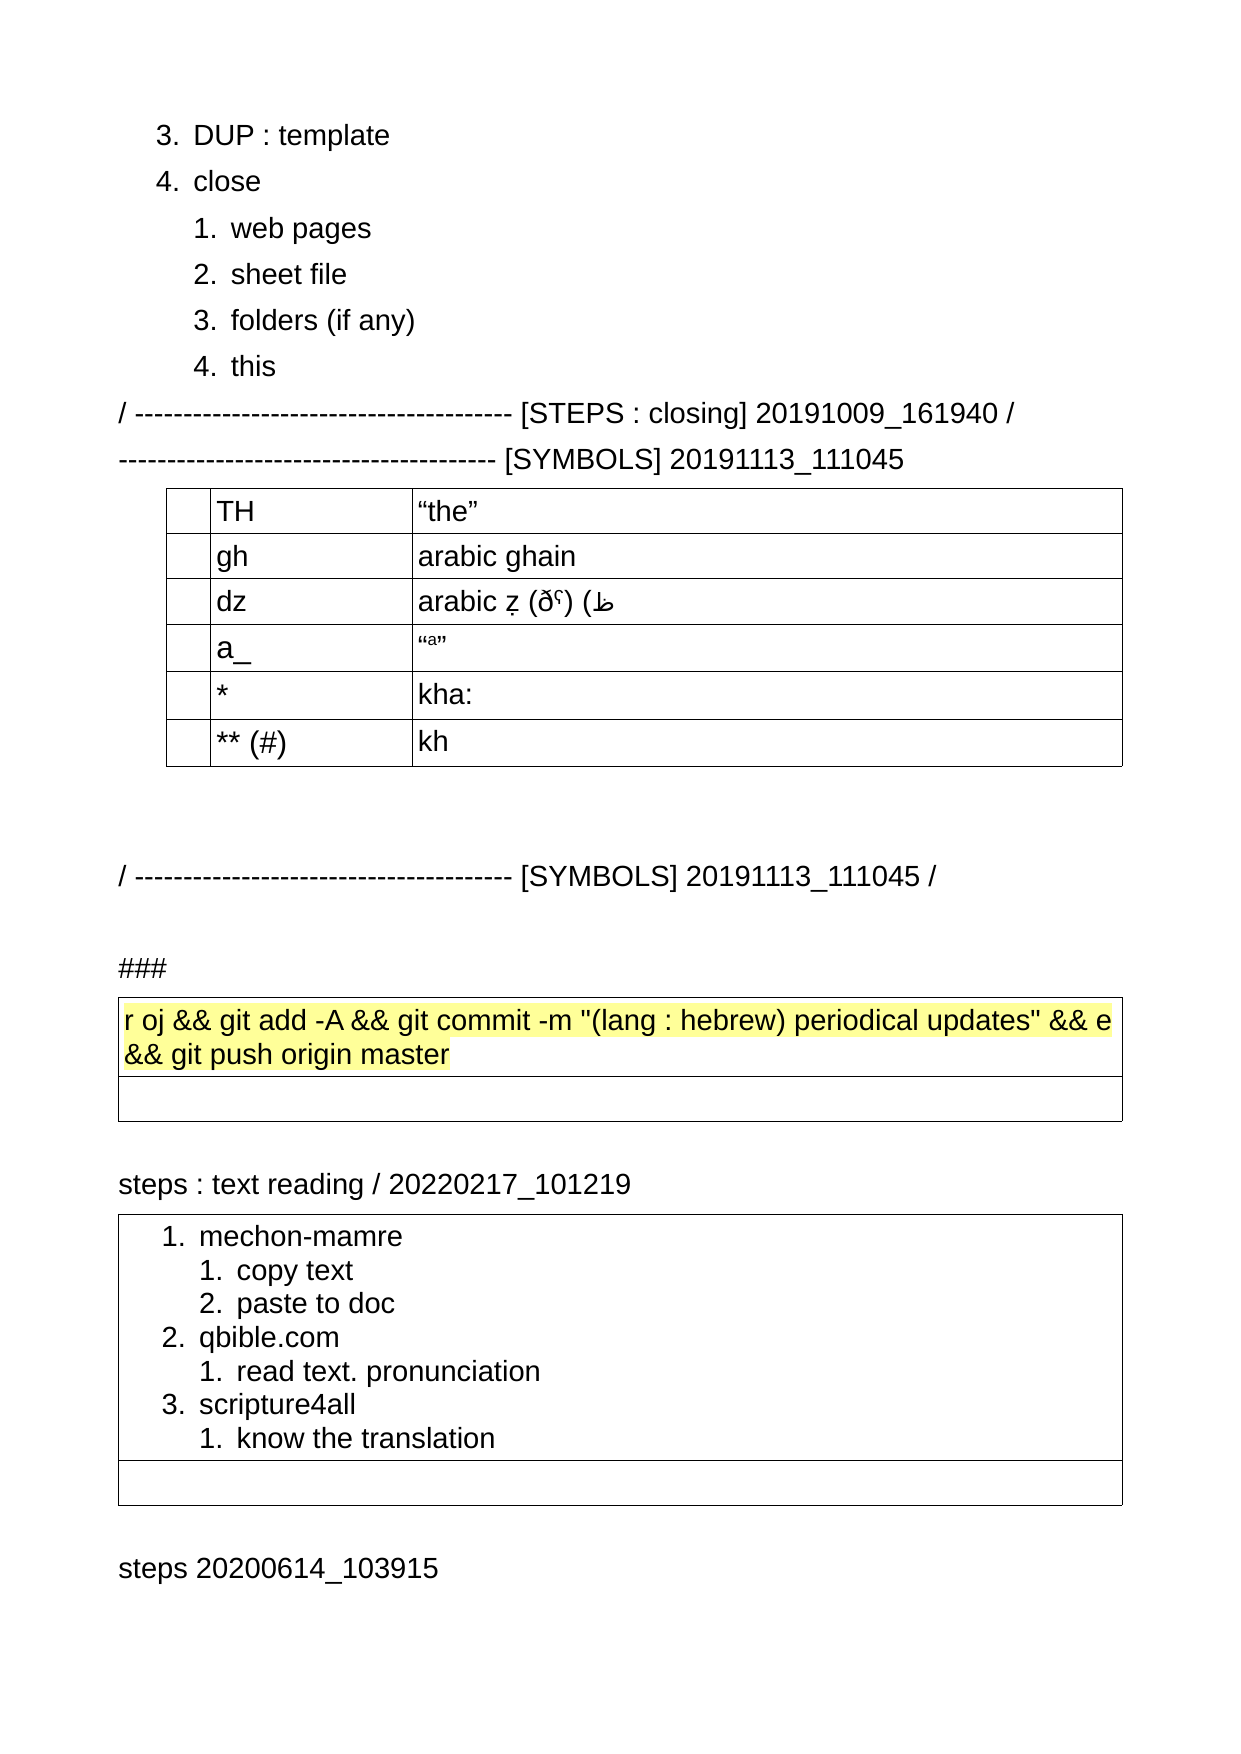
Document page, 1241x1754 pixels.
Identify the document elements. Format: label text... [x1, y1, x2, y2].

table_cell [167, 579, 210, 623]
table_cell a_ [211, 625, 412, 671]
table_cell kha: [413, 672, 1122, 718]
table_header mechon-mamre copy text paste to doc qbible.com read text. pronunciation scripture4all know the translation [119, 1215, 1122, 1460]
list sheet file [193, 257, 1122, 290]
text / --------------------------------------- [STEPS : closing] 20191009_161940 / [118, 396, 1122, 429]
list DUP : template [156, 118, 1122, 152]
text steps 20200614_103915 [118, 1551, 1122, 1585]
table_cell [119, 1077, 1122, 1121]
table_cell ** (#) [211, 720, 412, 766]
table_cell dz [211, 579, 412, 623]
table_header [167, 489, 210, 533]
table_header “the” [413, 489, 1122, 533]
table_cell “a” [413, 625, 1122, 671]
text steps : text reading / 20220217_101219 [118, 1167, 1122, 1201]
table_cell [167, 534, 210, 578]
list web pages [193, 211, 1122, 244]
list folders (if any) [193, 303, 1122, 337]
table_cell * [211, 672, 412, 718]
text --------------------------------------- [SYMBOLS] 20191113_111045 [118, 442, 1122, 475]
table_cell [119, 1461, 1122, 1505]
table_cell [167, 625, 210, 671]
list this [193, 349, 1122, 383]
text / --------------------------------------- [SYMBOLS] 20191113_111045 / [118, 858, 1122, 892]
table_cell gh [211, 534, 412, 578]
table_header r oj && git add -A && git commit -m "(lang : hebrew) periodical updates" && e && git push origin master [119, 998, 1122, 1076]
table_header TH [211, 489, 412, 533]
table_cell arabic ghain [413, 534, 1122, 578]
table_cell arabic ẓ (ðˁ) (ظ [413, 579, 1122, 623]
table_cell [167, 672, 210, 718]
text ### [118, 951, 1122, 984]
list close [156, 164, 1122, 198]
table_cell kh [413, 720, 1122, 766]
table_cell [167, 720, 210, 766]
